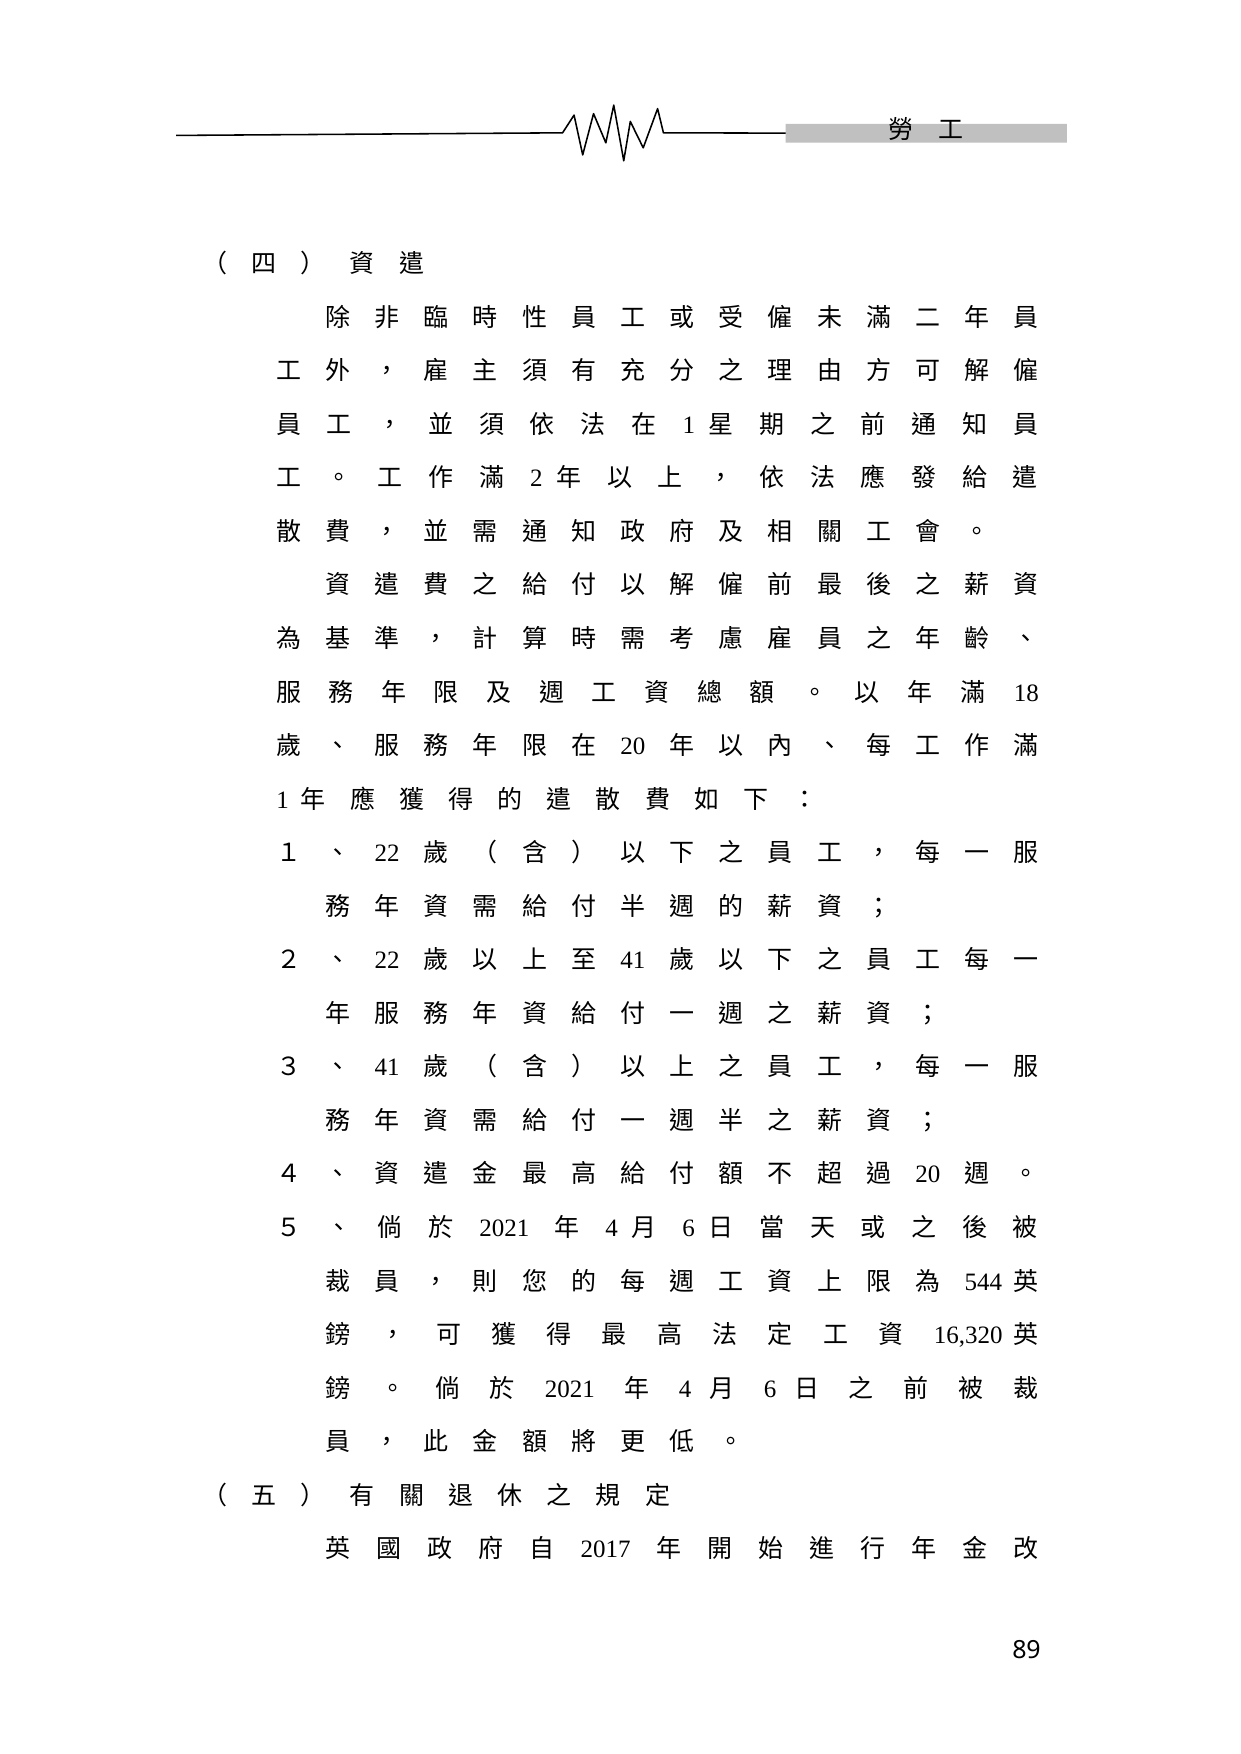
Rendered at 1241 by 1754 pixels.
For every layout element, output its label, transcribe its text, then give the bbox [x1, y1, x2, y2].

text 資遣費之給付以解僱前最後之薪資為基準，計算時需考慮雇員之年齡、服務年限及週工資總額。以年滿18歲、服務年限在20年以內、每工作滿1年應獲得的遣散費如下： [276, 558, 1063, 826]
text 除非臨時性員工或受僱未滿二年員工外，雇主須有充分之理由方可解僱員工，並須依法在1星期之前通知員工。工作滿2年以上，依法應發給遣散費，並需通知政府及相關工會。 [276, 291, 1063, 558]
text ２、22歲以上至41歲以下之員工每一年服務年資給付一週之薪資； [276, 933, 1063, 1040]
text （四）資遣 [202, 237, 1063, 291]
text ５、倘於2021年4月6日當天或之後被裁員，則您的每週工資上限為544英鎊，可獲得最高法定工資16,320英鎊。倘於2021年4月6日之前被裁員，此金額將更低。 [276, 1201, 1063, 1469]
text （五）有關退休之規定 [202, 1469, 1063, 1522]
text 英國政府自2017年開始進行年金改 [276, 1522, 1063, 1576]
text １、22歲（含）以下之員工，每一服務年資需給付半週的薪資； [276, 826, 1063, 933]
text ４、資遣金最高給付額不超過20週。 [276, 1147, 1063, 1201]
text ３、41歲（含）以上之員工，每一服務年資需給付一週半之薪資； [276, 1040, 1063, 1147]
